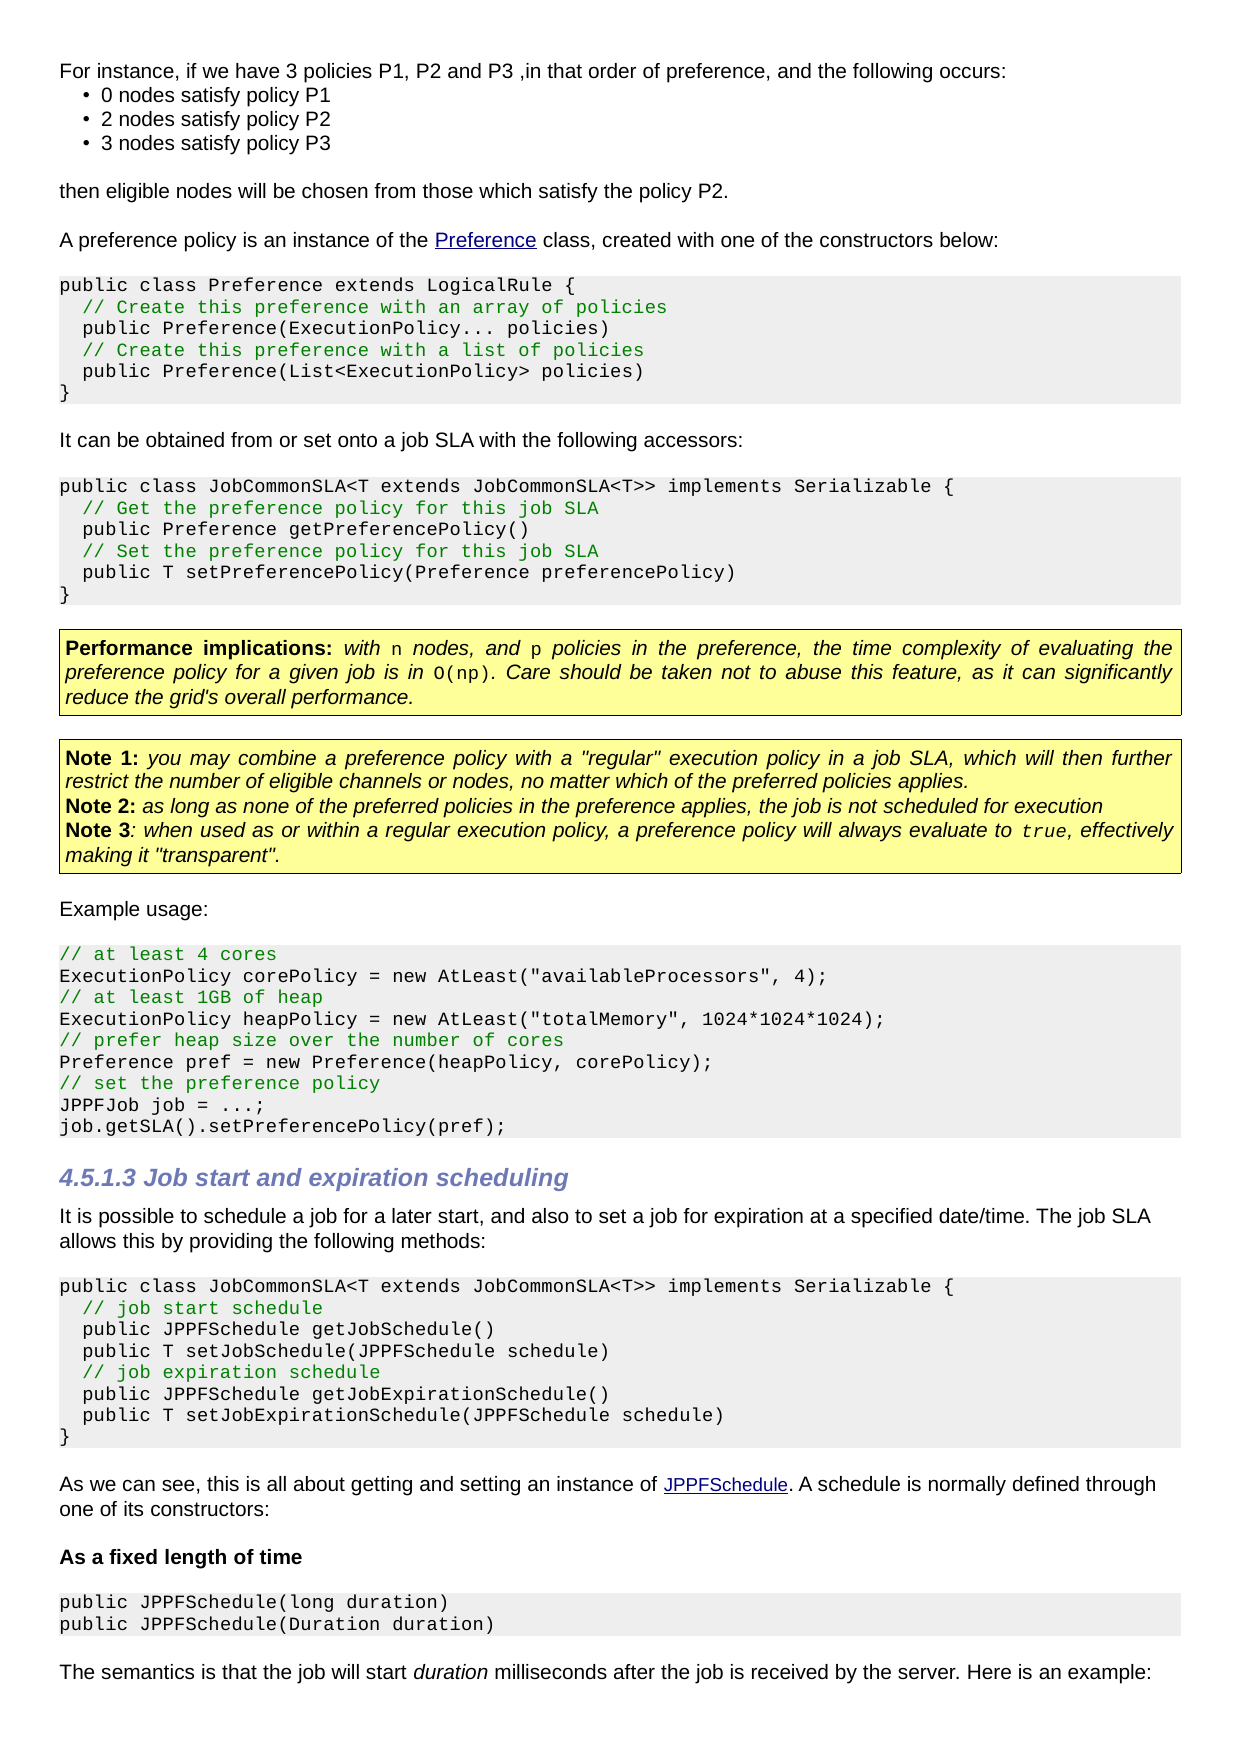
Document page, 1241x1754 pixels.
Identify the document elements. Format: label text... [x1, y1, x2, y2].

text A preference policy is an instance of the Preference class, created with one of the constructors below: [59, 227, 1181, 252]
text JPPFJob job = ...; [59, 1095, 1181, 1116]
text public T setJobSchedule(JPPFSchedule schedule) [59, 1341, 1181, 1362]
text } [59, 1427, 1181, 1448]
text // Create this preference with an array of policies [59, 297, 1181, 318]
text // at least 1GB of heap [59, 988, 1181, 1009]
text // job expiration schedule [59, 1362, 1181, 1384]
text // Get the preference policy for this job SLA [59, 498, 1181, 519]
text // set the preference policy [59, 1073, 1181, 1095]
text For instance, if we have 3 policies P1, P2 and P3 ,in that order of preference, and the following occurs: [59, 59, 1181, 83]
list 0 nodes satisfy policy P1 [83, 83, 1181, 107]
text then eligible nodes will be chosen from those which satisfy the policy P2. [59, 179, 1181, 203]
text Example usage: [59, 897, 1181, 921]
text It can be obtained from or set onto a job SLA with the following accessors: [59, 428, 1181, 452]
text public Preference(ExecutionPolicy... policies) [59, 318, 1181, 340]
subtitle Job start and expiration scheduling [59, 1163, 1181, 1192]
text public class JobCommonSLA<T extends JobCommonSLA<T>> implements Serializable { [59, 1277, 1181, 1298]
text It is possible to schedule a job for a later start, and also to set a job for expiration at a specified date/time. The job SLA allows this by providing the following methods: [59, 1204, 1181, 1253]
list 2 nodes satisfy policy P2 [83, 107, 1181, 131]
text public JPPFSchedule(Duration duration) [59, 1614, 1181, 1636]
text public T setPreferencePolicy(Preference preferencePolicy) [59, 562, 1181, 584]
text Performance implications: with n nodes, and p policies in the preference, the time complexity of evaluating the preference policy for a given job is in O(np). Care should be taken not to abuse this feature, as it can significantly reduce the grid's overall performance. [60, 630, 1181, 715]
text ExecutionPolicy heapPolicy = new AtLeast("totalMemory", 1024*1024*1024); [59, 1009, 1181, 1031]
text // job start schedule [59, 1298, 1181, 1319]
text public Preference getPreferencePolicy() [59, 519, 1181, 541]
text public JPPFSchedule(long duration) [59, 1593, 1181, 1614]
text job.getSLA().setPreferencePolicy(pref); [59, 1116, 1181, 1138]
text As a fixed length of time [59, 1544, 1181, 1569]
text public class Preference extends LogicalRule { [59, 276, 1181, 297]
text As we can see, this is all about getting and setting an instance of JPPFSchedule. A schedule is normally defined through one of its constructors: [59, 1472, 1181, 1521]
text public JPPFSchedule getJobExpirationSchedule() [59, 1384, 1181, 1405]
text public T setJobExpirationSchedule(JPPFSchedule schedule) [59, 1405, 1181, 1427]
text The semantics is that the job will start duration milliseconds after the job is received by the server. Here is an example: [59, 1660, 1181, 1684]
text // Set the preference policy for this job SLA [59, 541, 1181, 562]
text } [59, 383, 1181, 404]
text // at least 4 cores [59, 945, 1181, 966]
text Preference pref = new Preference(heapPolicy, corePolicy); [59, 1052, 1181, 1073]
text ExecutionPolicy corePolicy = new AtLeast("availableProcessors", 4); [59, 966, 1181, 988]
text public JPPFSchedule getJobSchedule() [59, 1319, 1181, 1341]
text } [59, 584, 1181, 605]
text // prefer heap size over the number of cores [59, 1031, 1181, 1052]
text // Create this preference with a list of policies [59, 340, 1181, 361]
text Note 2: as long as none of the preferred policies in the preference applies, the job is not scheduled for execution [60, 787, 1181, 812]
text Note 1: you may combine a preference policy with a "regular" execution policy in a job SLA, which will then further restrict the number of eligible channels or nodes, no matter which of the preferred policies applies. [60, 740, 1181, 787]
text public Preference(List<ExecutionPolicy> policies) [59, 361, 1181, 383]
text public class JobCommonSLA<T extends JobCommonSLA<T>> implements Serializable { [59, 477, 1181, 498]
list 3 nodes satisfy policy P3 [83, 131, 1181, 155]
text Note 3: when used as or within a regular execution policy, a preference policy will always evaluate to true, effectively making it "transparent". [60, 812, 1181, 873]
